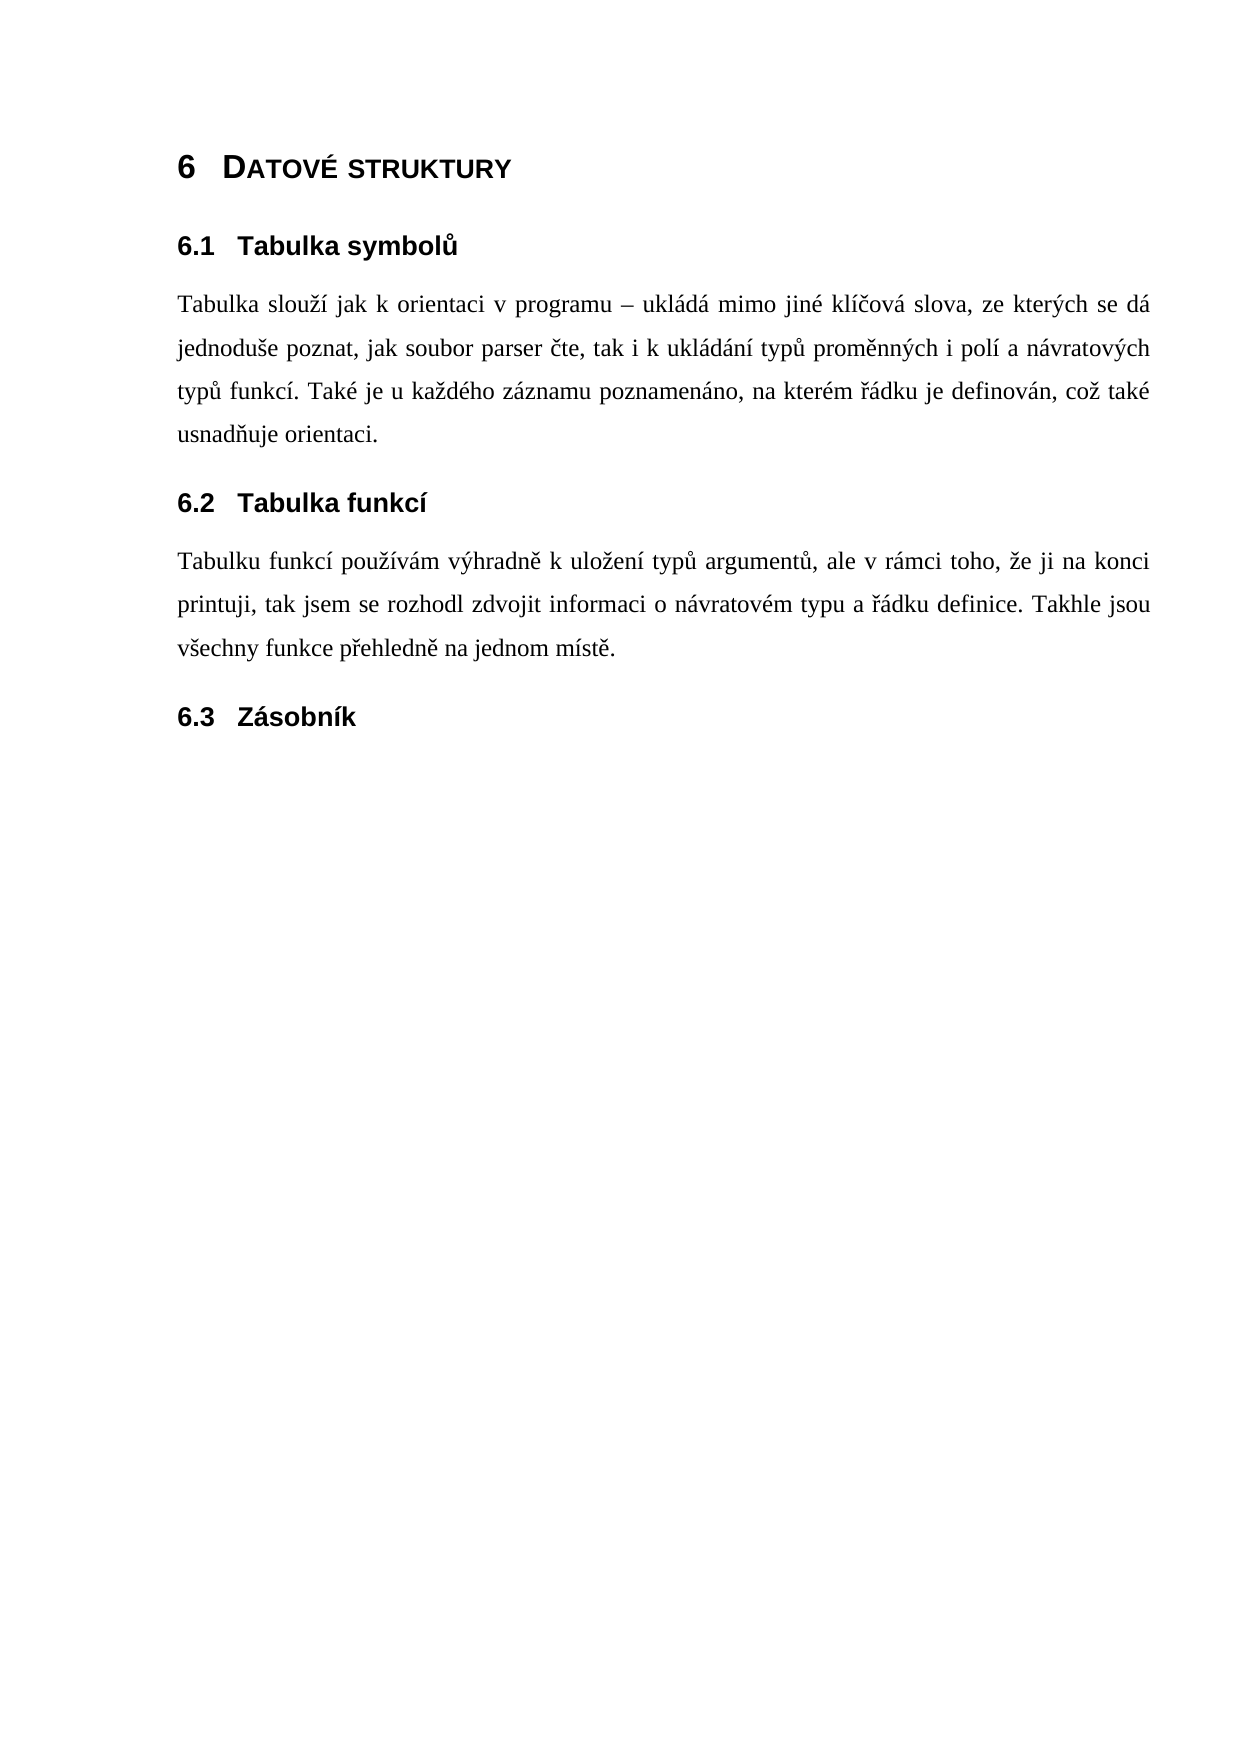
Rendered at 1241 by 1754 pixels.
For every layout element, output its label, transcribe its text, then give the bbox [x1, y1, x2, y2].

text Tabulku funkcí používám výhradně k uložení typů argumentů, ale v rámci toho, že ji na konci printuji, tak jsem se rozhodl zdvojit informaci o návratovém typu a řádku definice. Takhle jsou všechny funkce přehledně na jednom místě. [177, 546, 1152, 661]
subtitle Zásobník [177, 701, 1152, 732]
text Tabulka slouží jak k orientaci v programu – ukládá mimo jiné klíčová slova, ze kterých se dá jednoduše poznat, jak soubor parser čte, tak i k ukládání typů proměnných i polí a návratových typů funkcí. Také je u každého záznamu poznamenáno, na kterém řádku je definován, což také usnadňuje orientaci. [177, 289, 1152, 448]
subtitle Tabulka funkcí [177, 487, 1152, 518]
subtitle Tabulka symbolů [177, 230, 1152, 261]
subtitle Datové struktury [177, 148, 1152, 186]
